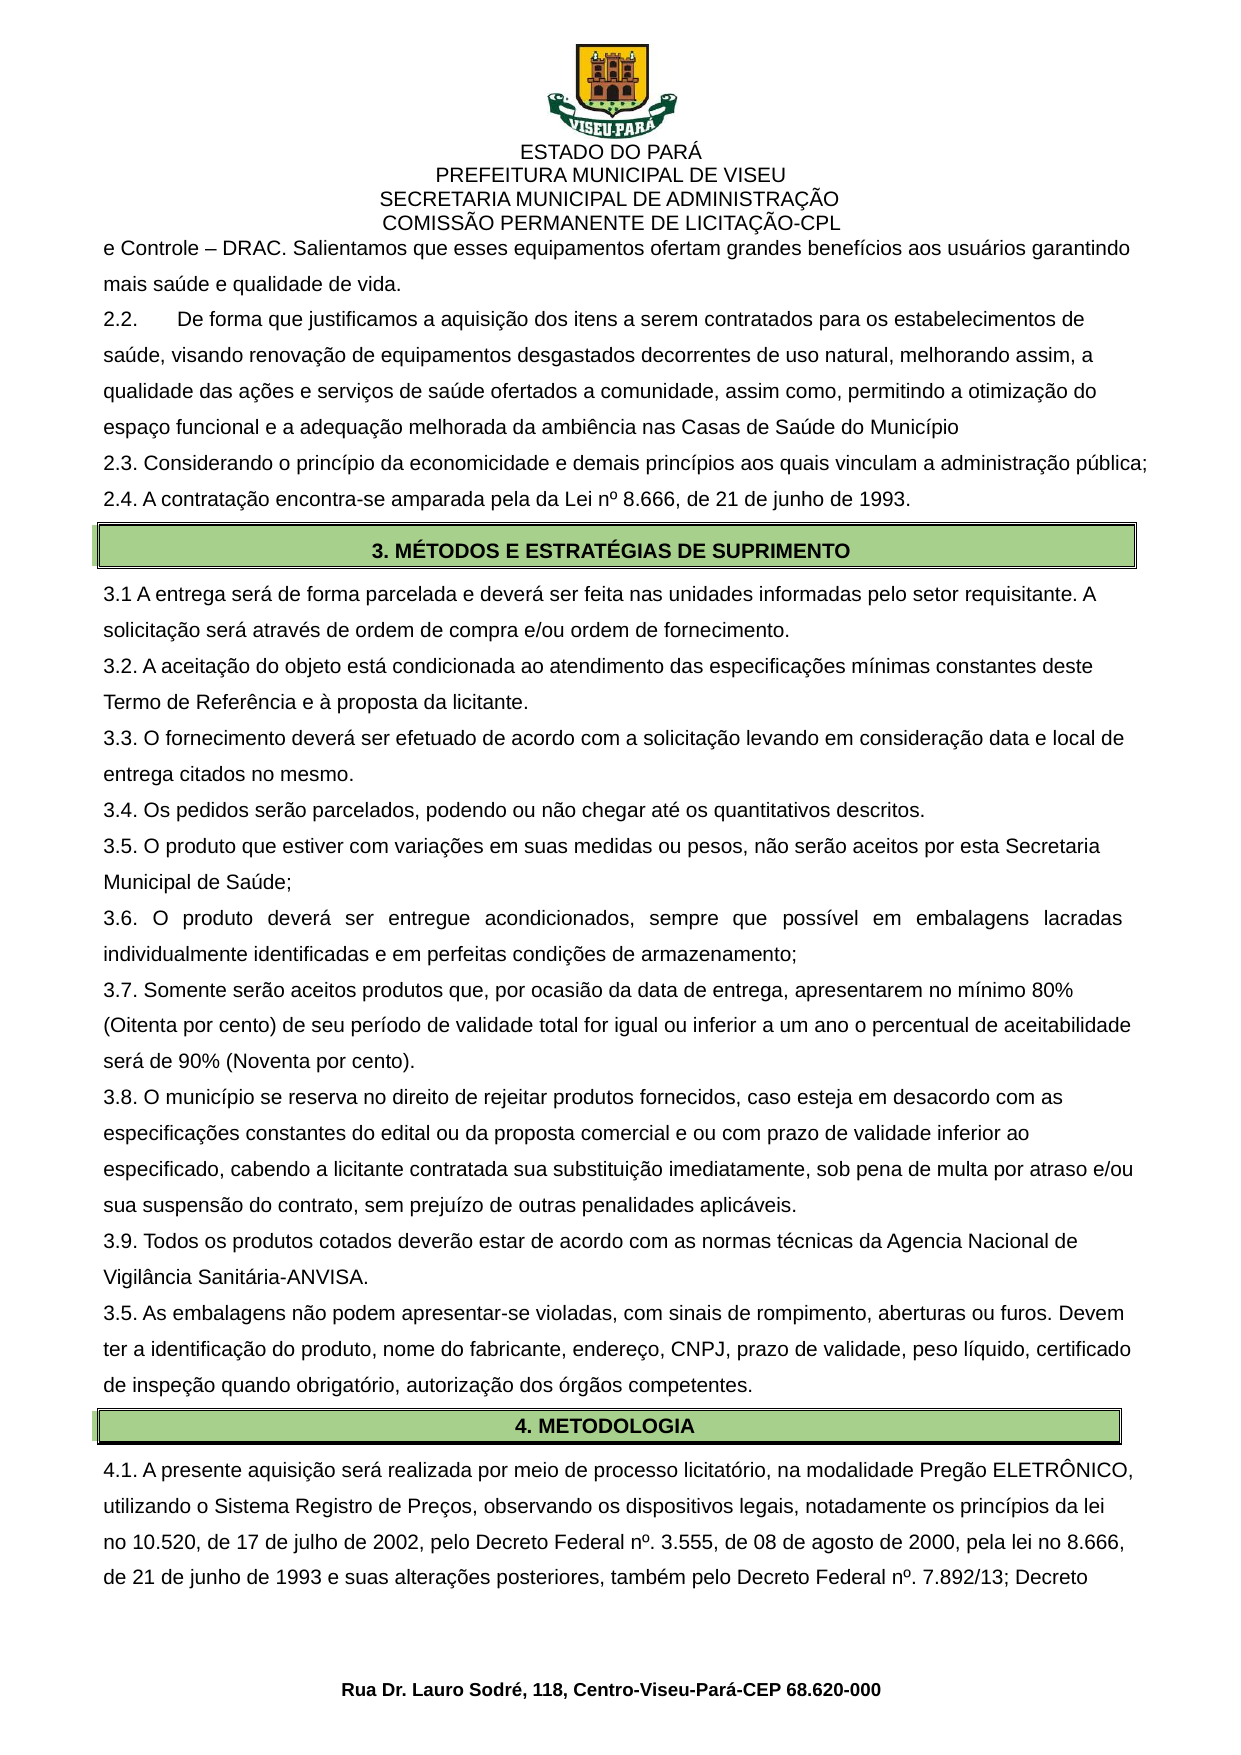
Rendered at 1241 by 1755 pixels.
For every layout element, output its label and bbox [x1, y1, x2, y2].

picture [547, 44, 678, 139]
